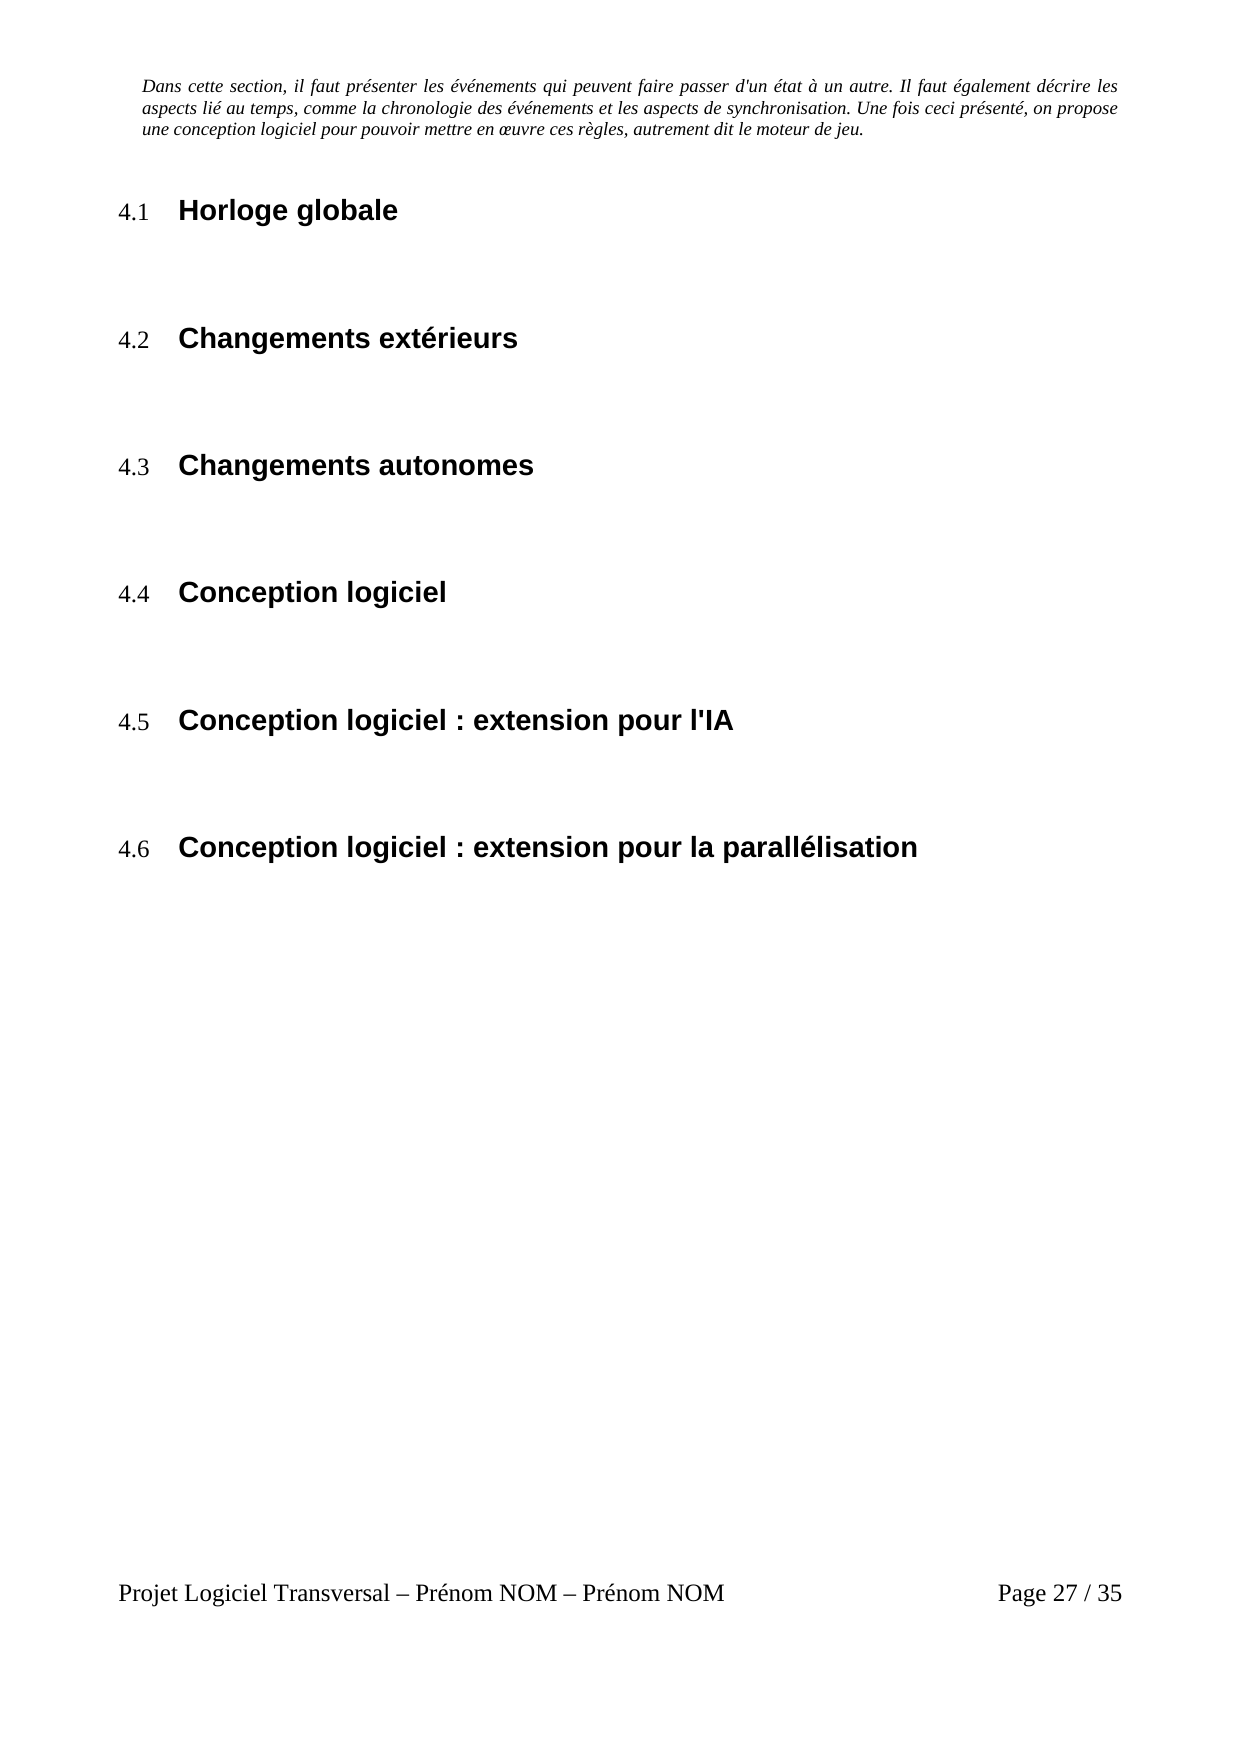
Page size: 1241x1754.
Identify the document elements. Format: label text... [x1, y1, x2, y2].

list Conception logiciel : extension pour l'IA [118, 703, 1122, 736]
text Dans cette section, il faut présenter les événements qui peuvent faire passer d'un état à un autre. Il faut également décrire les aspects lié au temps, comme la chronologie des événements et les aspects de synchronisation. Une fois ceci présenté, on propose une conception logiciel pour pouvoir mettre en œuvre ces règles, autrement dit le moteur de jeu. [142, 75, 1122, 140]
list Horloge globale [118, 193, 1122, 227]
list Changements autonomes [118, 448, 1122, 482]
list Conception logiciel [118, 575, 1122, 609]
list Conception logiciel : extension pour la parallélisation [118, 830, 1122, 863]
list Changements extérieurs [118, 321, 1122, 354]
